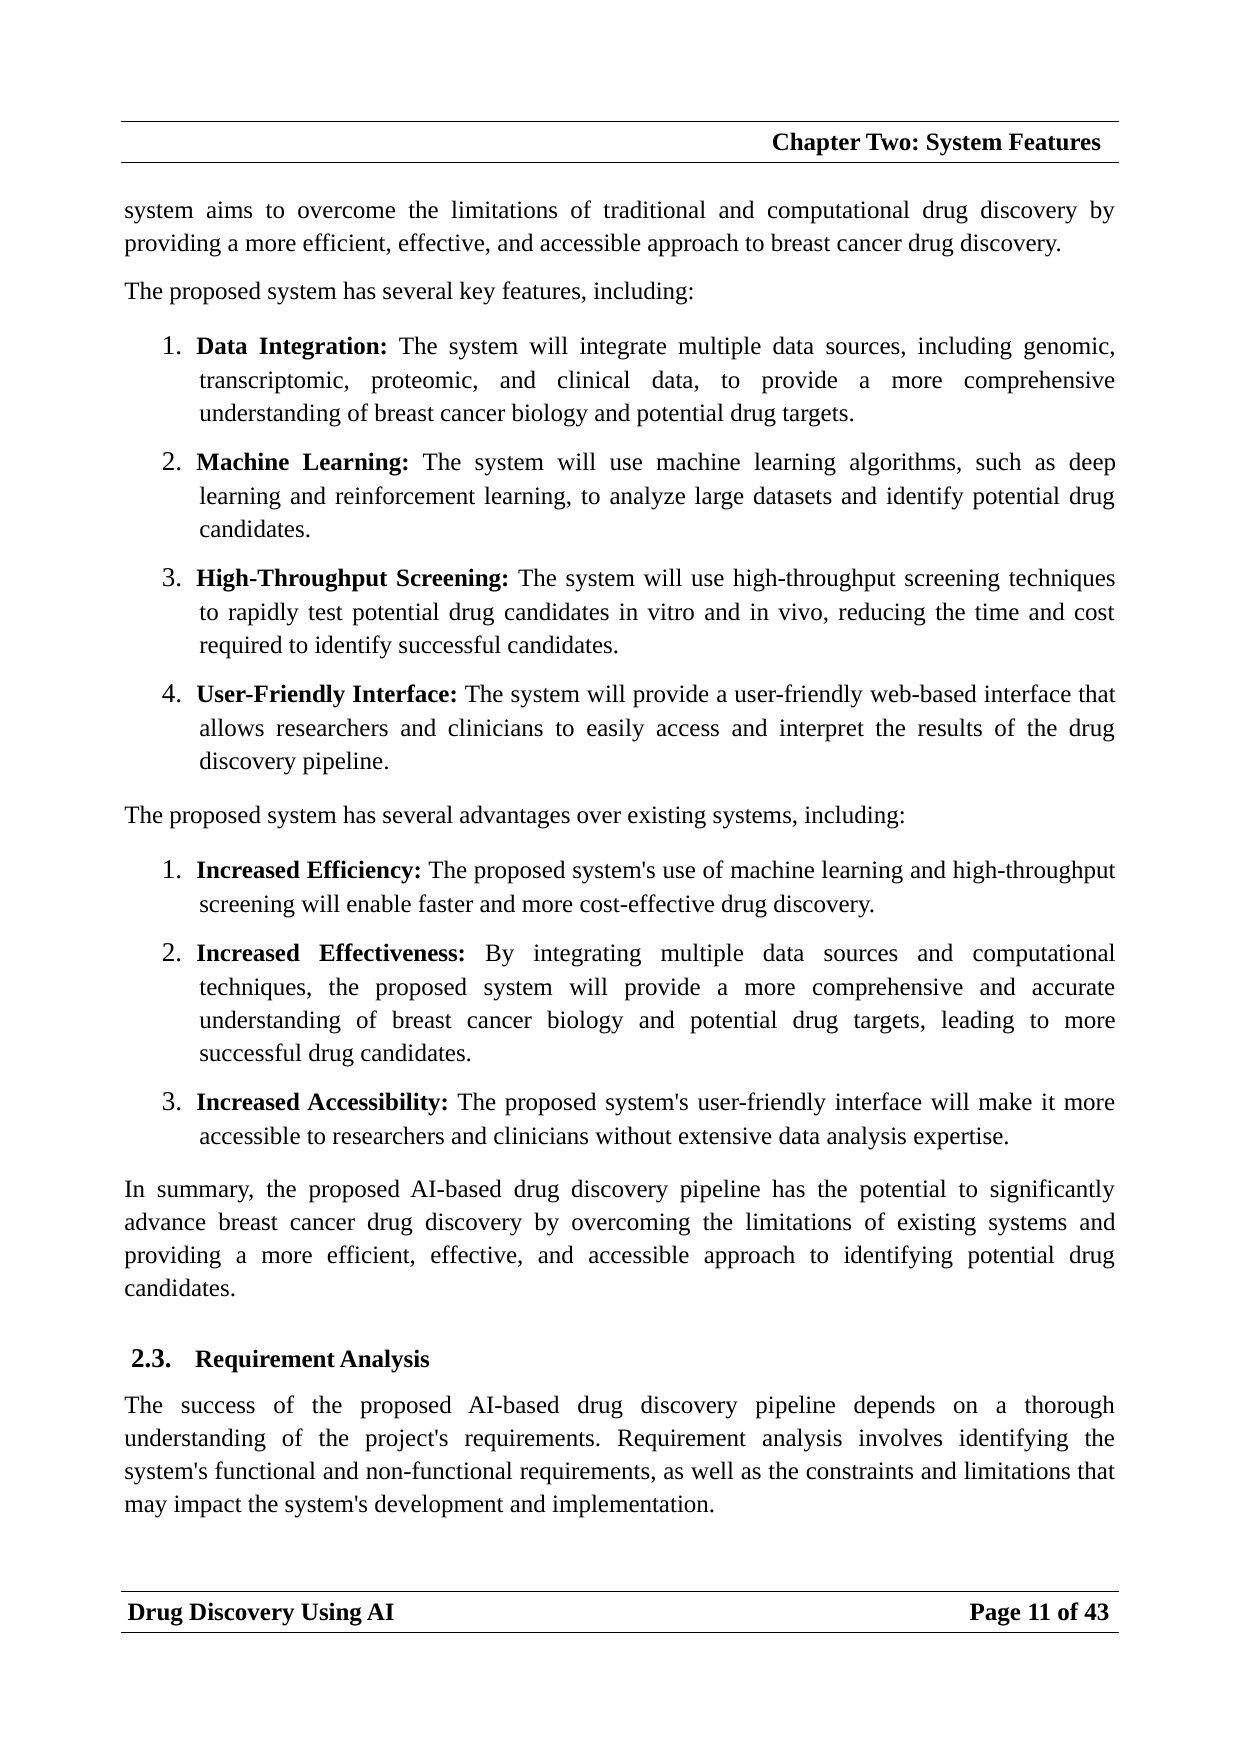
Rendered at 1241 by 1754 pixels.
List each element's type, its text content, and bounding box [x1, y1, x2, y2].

text The proposed system has several key features, including: [121, 273, 1119, 308]
list Increased Accessibility: The proposed system's user-friendly interface will make it more accessible to researchers and clinicians without extensive data analysis expertise. [159, 1082, 1119, 1153]
list Increased Effectiveness: By integrating multiple data sources and computational techniques, the proposed system will provide a more comprehensive and accurate understanding of breast cancer biology and potential drug targets, leading to more successful drug candidates. [159, 933, 1119, 1067]
text In summary, the proposed AI-based drug discovery pipeline has the potential to significantly advance breast cancer drug discovery by overcoming the limitations of existing systems and providing a more efficient, effective, and accessible approach to identifying potential drug candidates. [121, 1171, 1119, 1302]
list Machine Learning: The system will use machine learning algorithms, such as deep learning and reinforcement learning, to analyze large datasets and identify potential drug candidates. [159, 442, 1119, 543]
text system aims to overcome the limitations of traditional and computational drug discovery by providing a more efficient, effective, and accessible approach to breast cancer drug discovery. [121, 192, 1119, 257]
list Increased Efficiency: The proposed system's use of machine learning and high-throughput screening will enable faster and more cost-effective drug discovery. [159, 850, 1119, 917]
list High-Throughput Screening: The system will use high-throughput screening techniques to rapidly test potential drug candidates in vitro and in vivo, reducing the time and cost required to identify successful candidates. [159, 558, 1119, 659]
text The success of the proposed AI-based drug discovery pipeline depends on a thorough understanding of the project's requirements. Requirement analysis involves identifying the system's functional and non-functional requirements, as well as the constraints and limitations that may impact the system's development and implementation. [121, 1387, 1119, 1518]
text The proposed system has several advantages over existing systems, including: [121, 797, 1119, 831]
list User-Friendly Interface: The system will provide a user-friendly web-based interface that allows researchers and clinicians to easily access and interpret the results of the drug discovery pipeline. [159, 674, 1119, 778]
subtitle Requirement Analysis [121, 1339, 1119, 1373]
list Data Integration: The system will integrate multiple data sources, including genomic, transcriptomic, proteomic, and clinical data, to provide a more comprehensive understanding of breast cancer biology and potential drug targets. [159, 326, 1119, 427]
